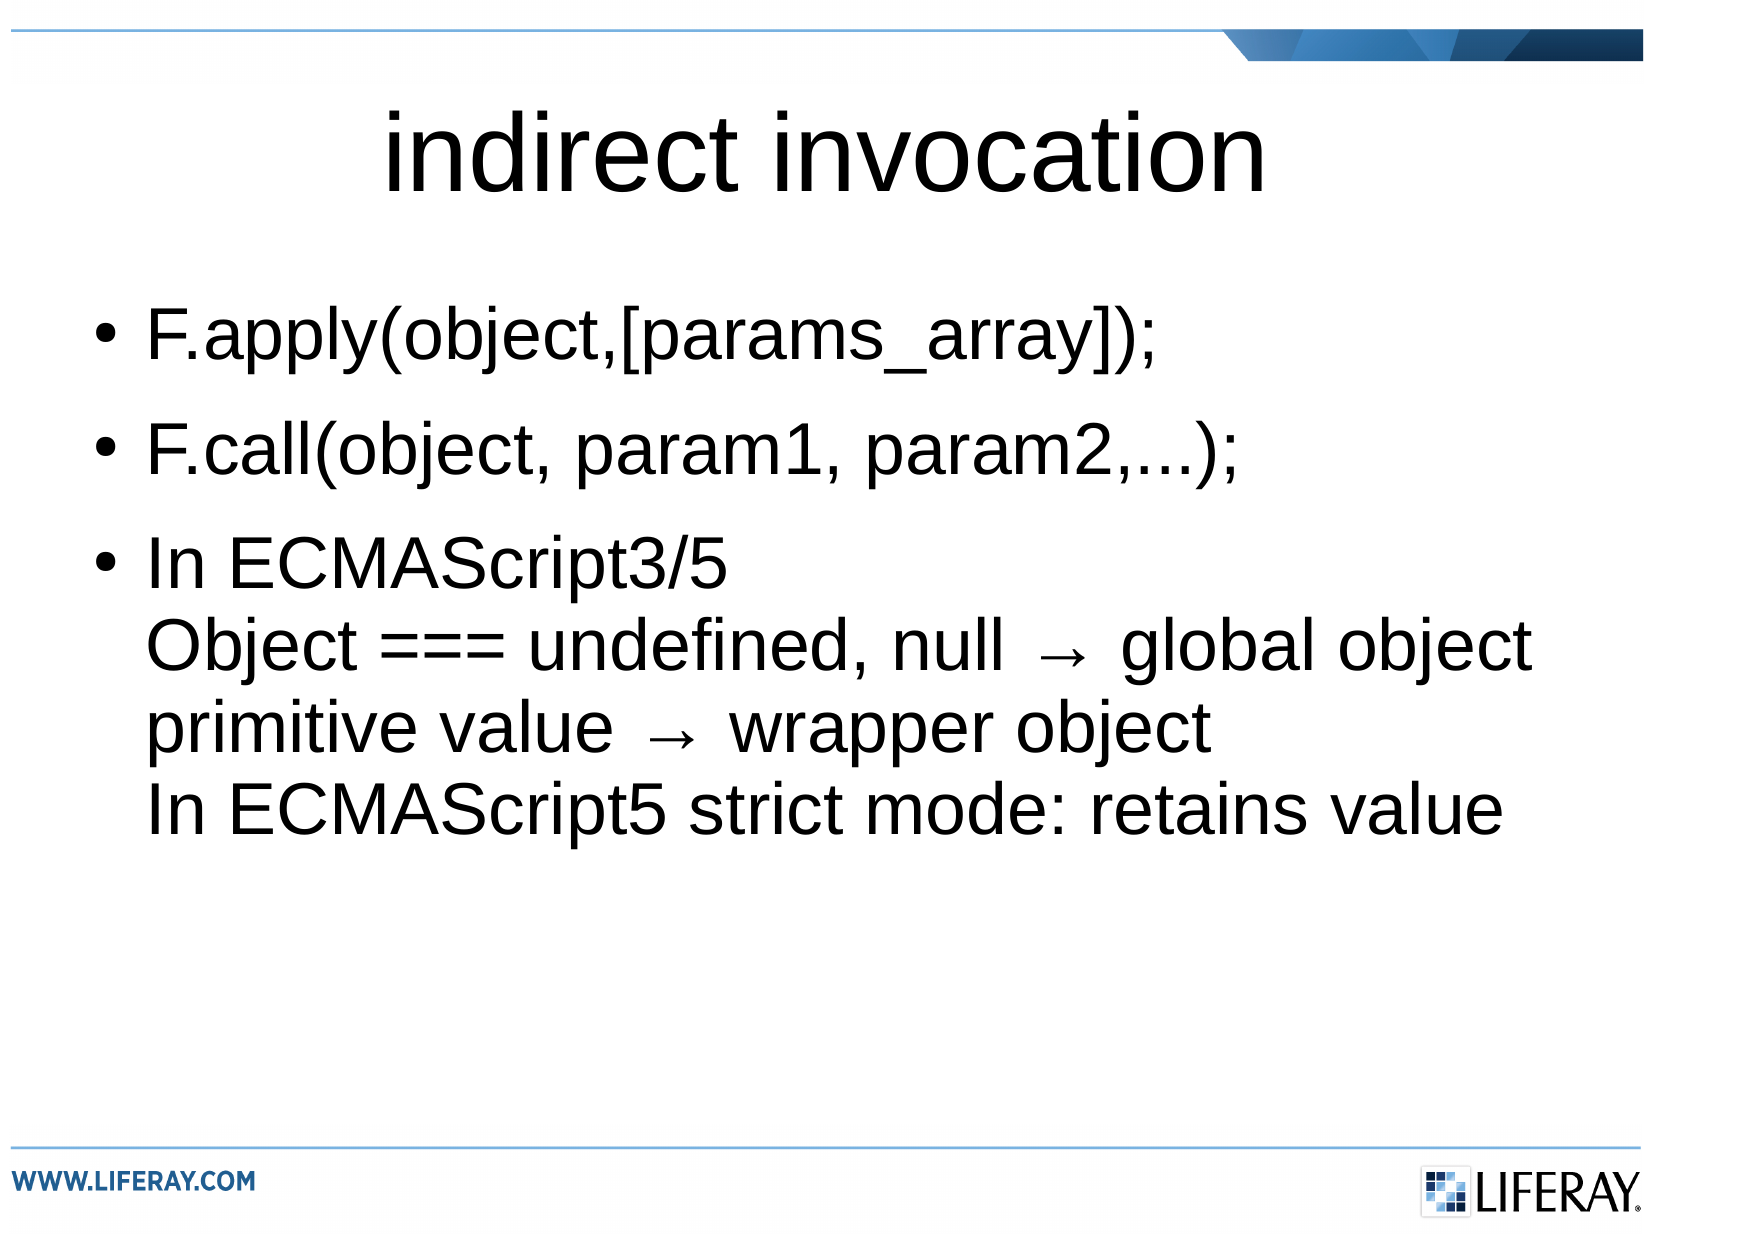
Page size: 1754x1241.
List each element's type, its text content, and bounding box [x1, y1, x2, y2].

list F.apply(object,[params_array]); F.call(object, param1, param2,...); In ECMAScript3/5 Object === undefined, null → global object primitive value → wrapper object In ECMAScript5 strict mode: retains value [75, 293, 1564, 1013]
picture [11, 0, 1644, 84]
picture [9, 1124, 1642, 1234]
title indirect invocation [82, 49, 1571, 257]
